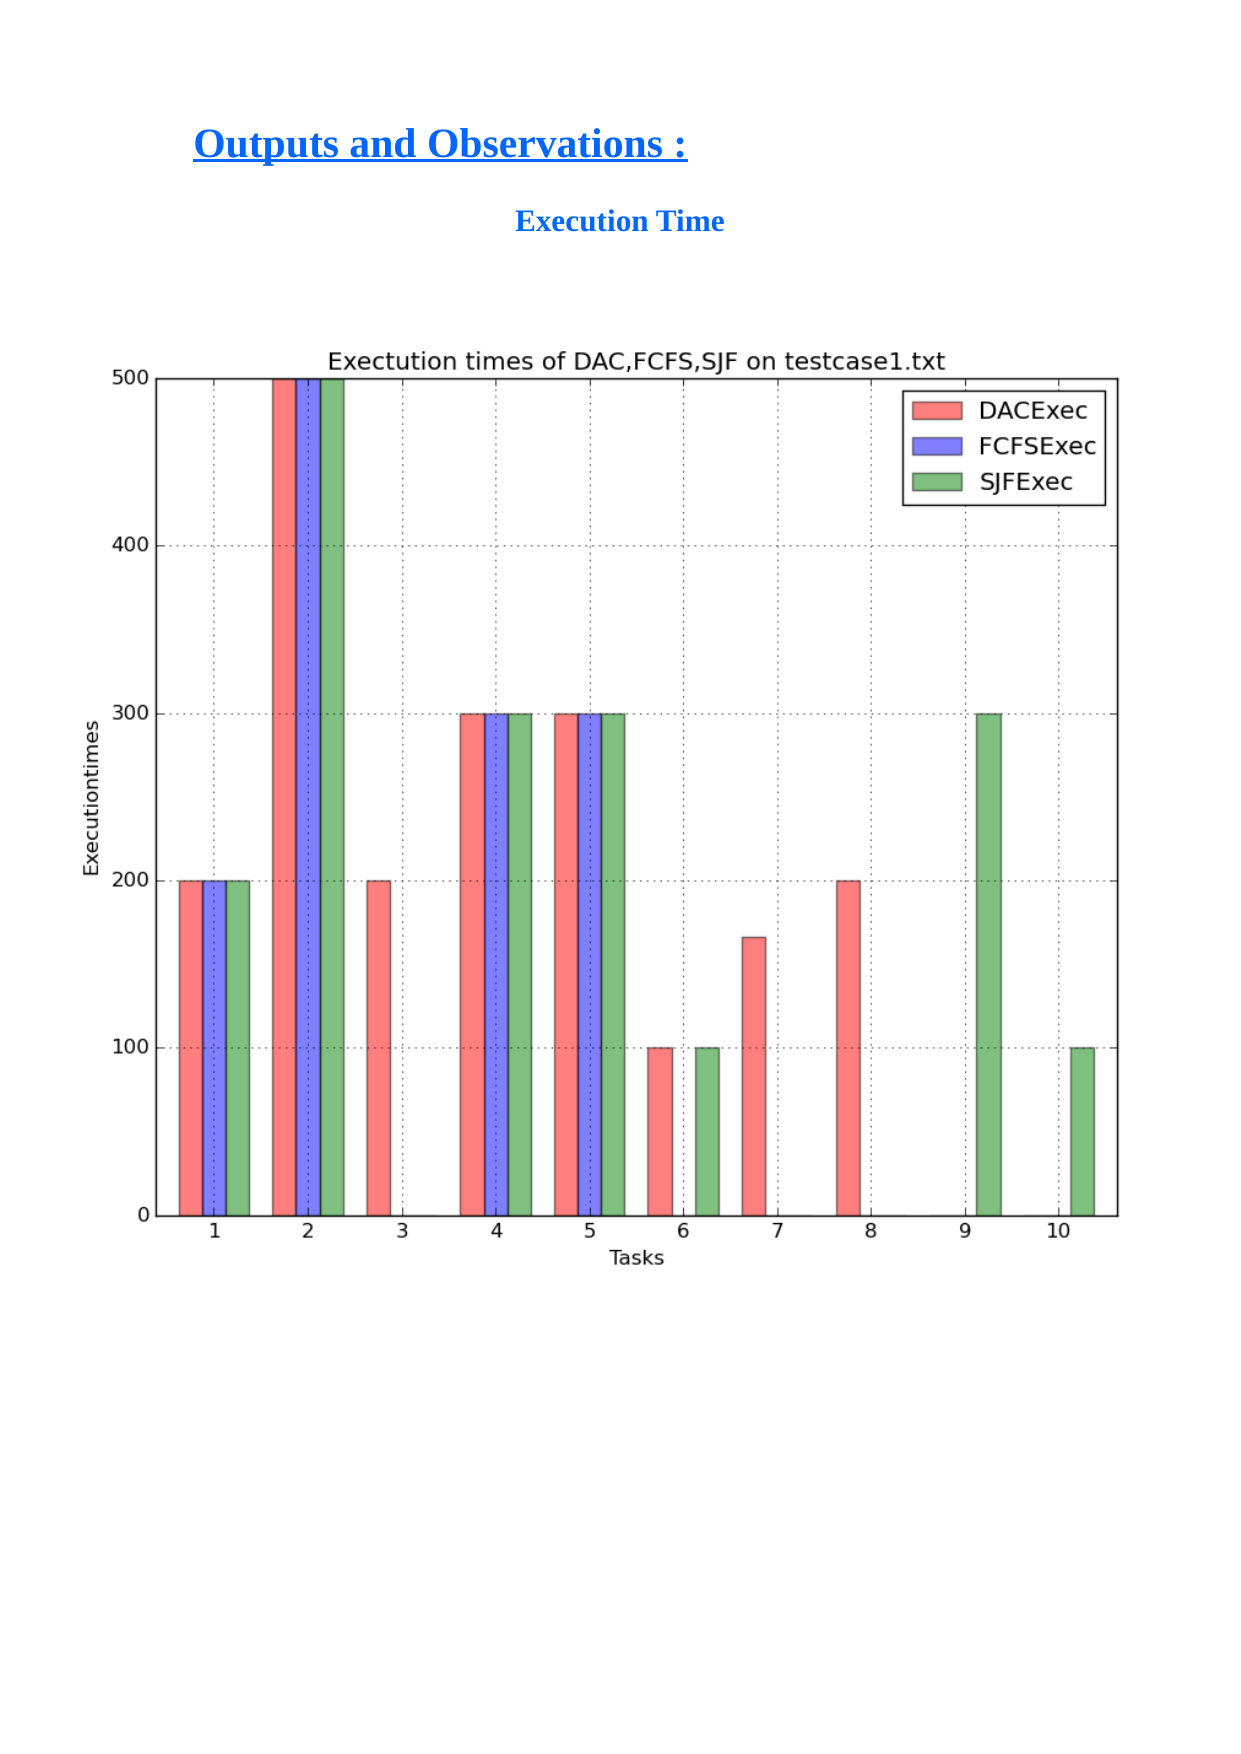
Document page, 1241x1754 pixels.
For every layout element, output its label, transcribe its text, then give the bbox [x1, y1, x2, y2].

text Execution Time [118, 202, 1122, 238]
picture [0, 273, 1241, 1320]
list Outputs and Observations : [156, 118, 1122, 166]
